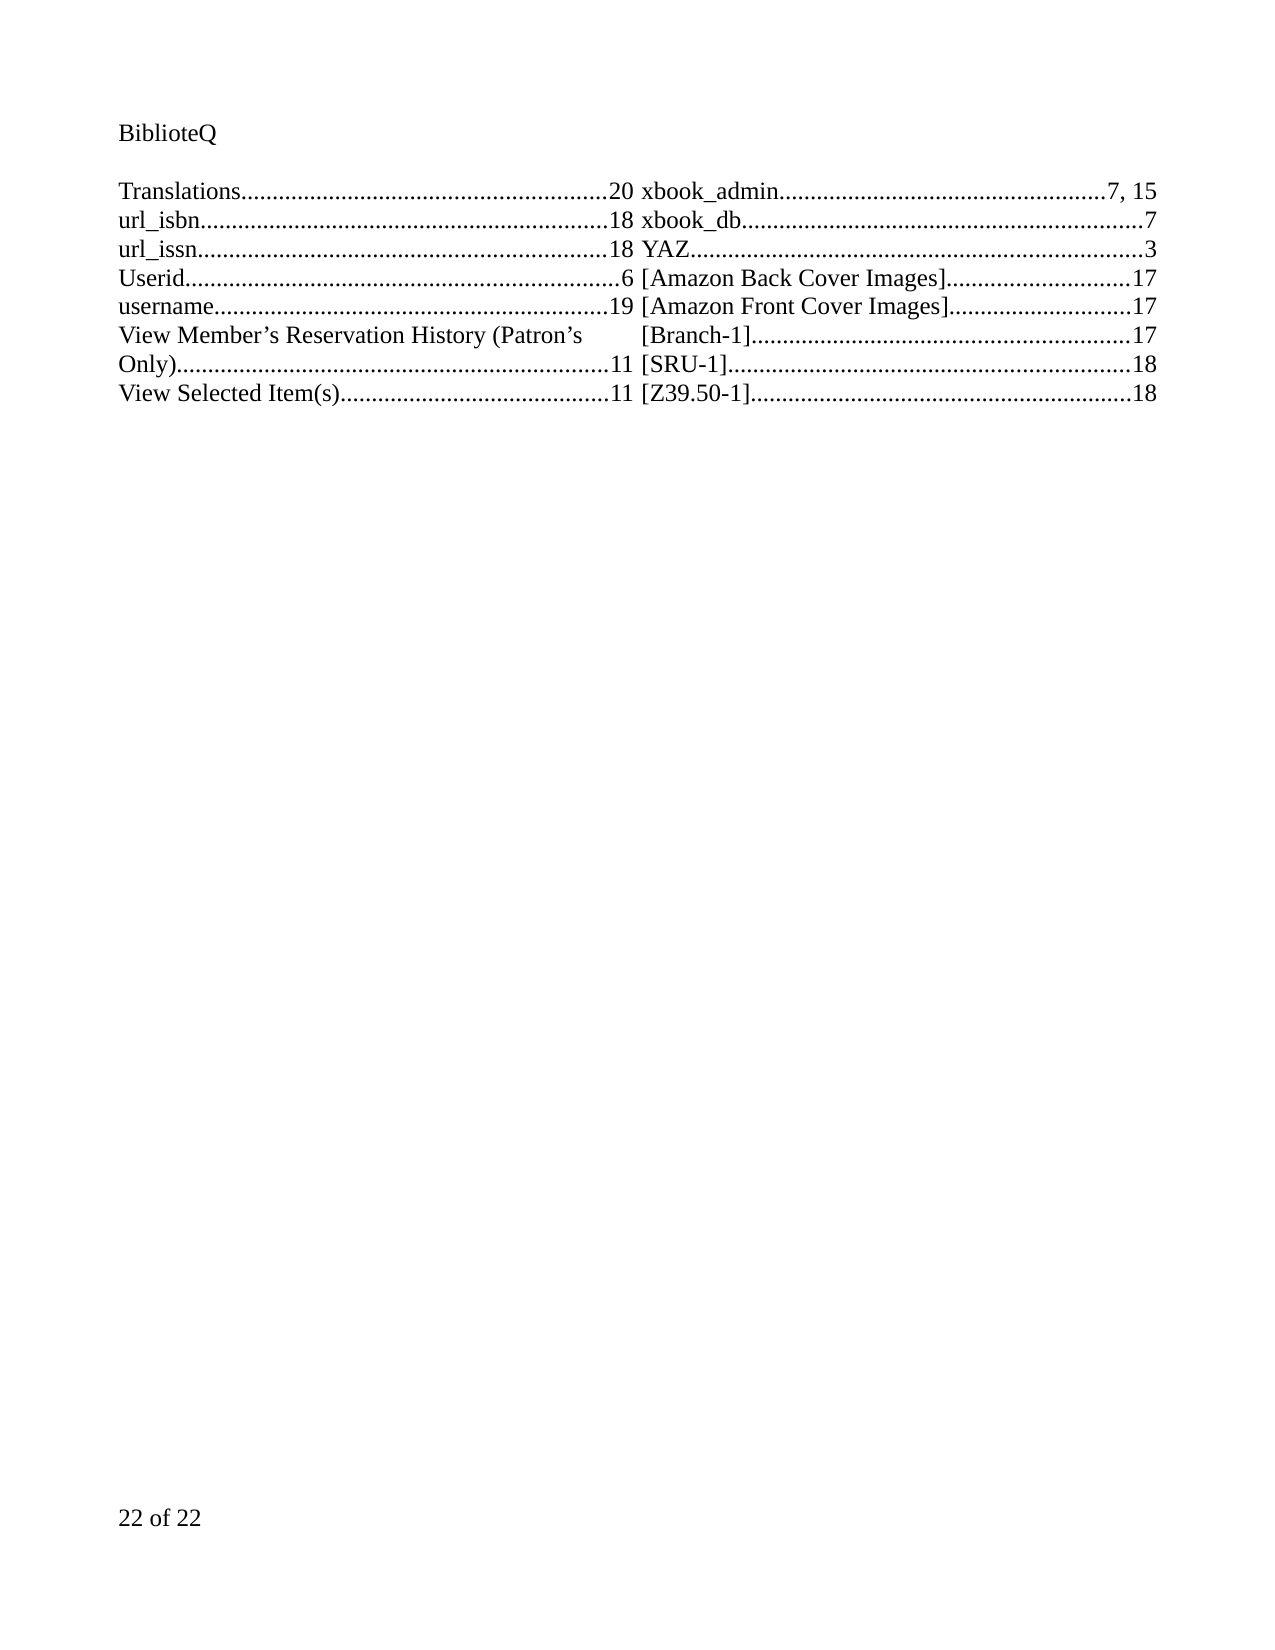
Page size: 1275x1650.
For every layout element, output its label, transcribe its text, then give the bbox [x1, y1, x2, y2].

text xbook_db 7 [641, 205, 1157, 234]
text url_issn 18 [118, 234, 634, 263]
text [Amazon Back Cover Images] 17 [641, 263, 1157, 291]
text Translations 20 [118, 176, 634, 205]
text YAZ 3 [641, 234, 1157, 263]
text View Selected Item(s) 11 [118, 378, 634, 406]
text [Amazon Front Cover Images] 17 [641, 291, 1157, 320]
text xbook_admin 7, 15 [641, 176, 1157, 205]
text [Branch-1] 17 [641, 320, 1157, 349]
text View Member’s Reservation History (Patron’s Only) 11 [118, 320, 634, 378]
text Userid 6 [118, 263, 634, 291]
text url_isbn 18 [118, 205, 634, 234]
text [Z39.50-1] 18 [641, 378, 1157, 406]
text [SRU-1] 18 [641, 349, 1157, 378]
text username 19 [118, 291, 634, 320]
